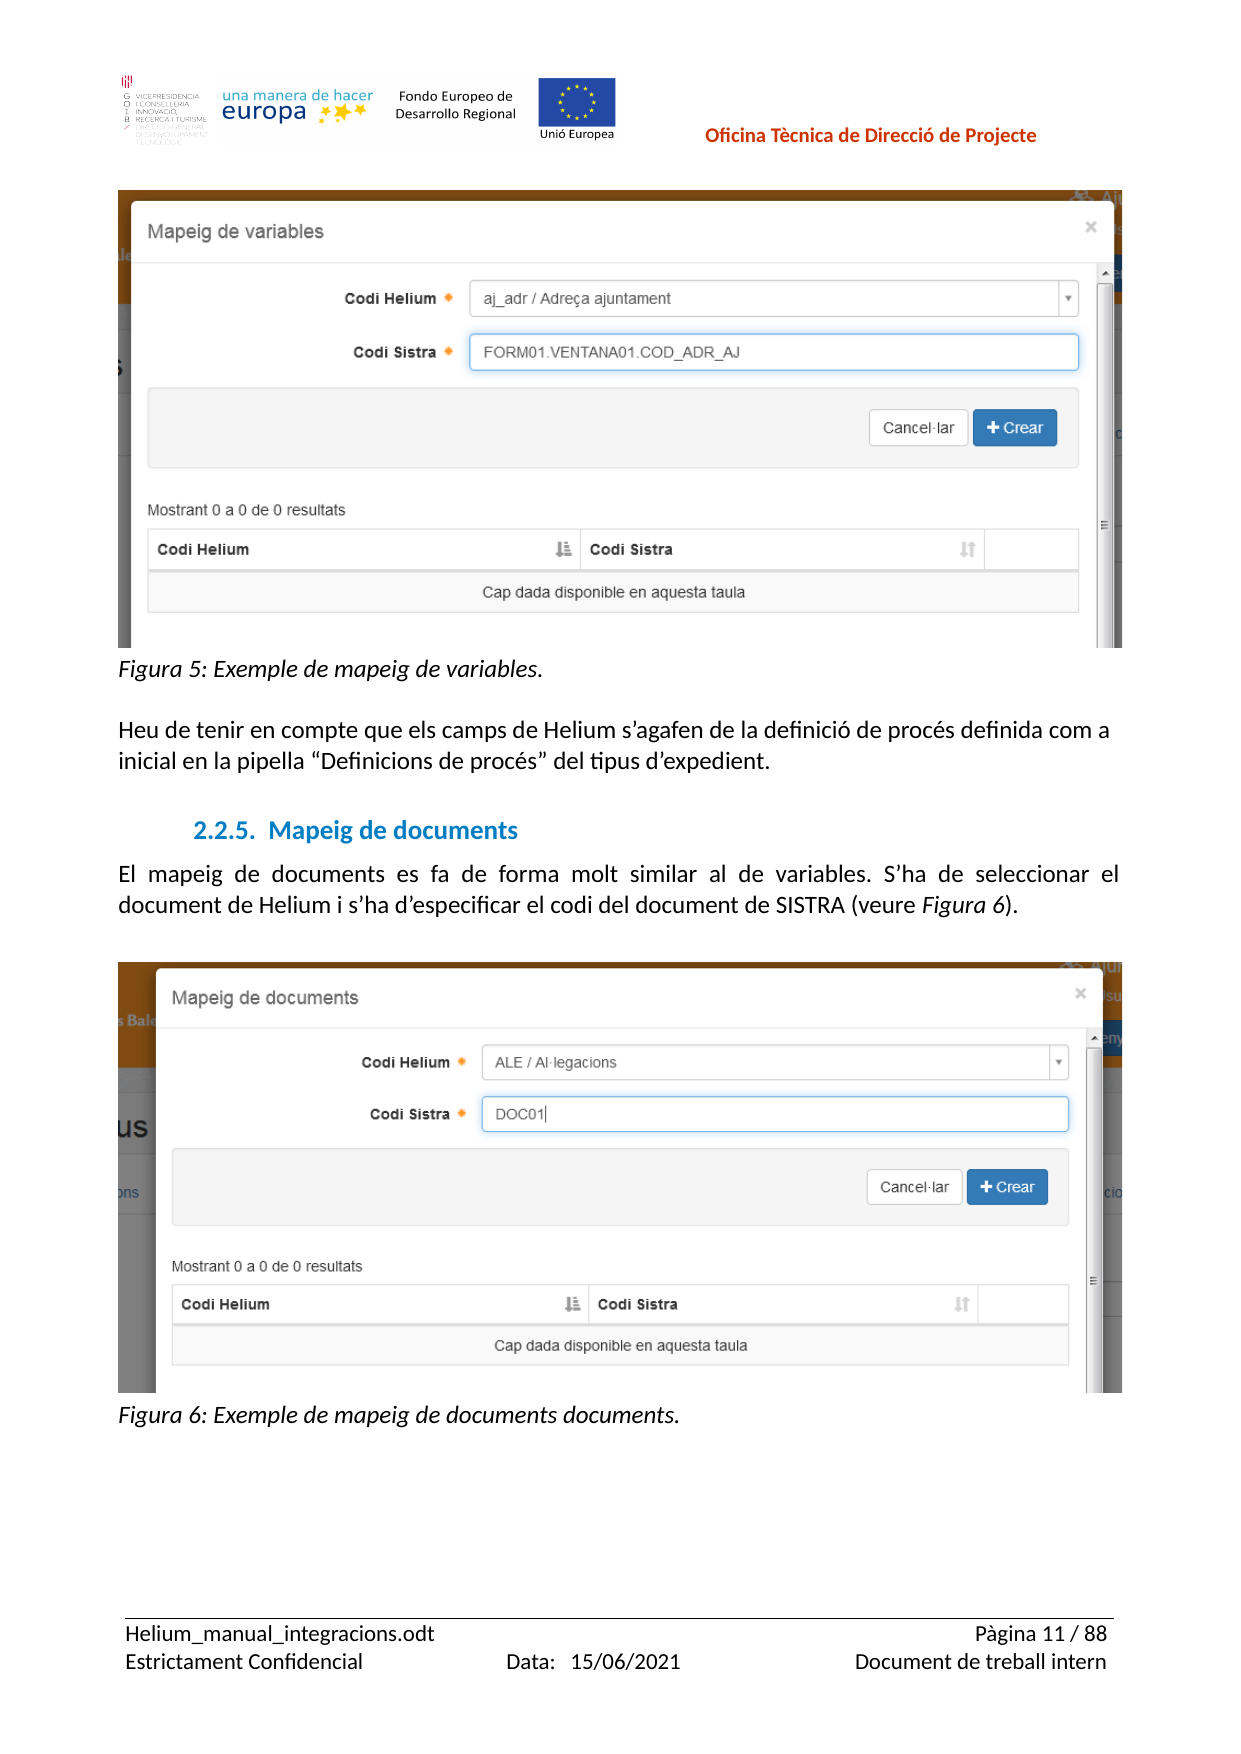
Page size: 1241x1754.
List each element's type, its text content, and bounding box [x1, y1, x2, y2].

subtitle Mapeig de documents [193, 813, 1122, 846]
picture [118, 962, 1123, 1393]
text Heu de tenir en compte que els camps de Helium s’agafen de la definició de procés definida com a inicial en la pipella “Definicions de procés” del tipus d’expedient. [118, 714, 1122, 776]
text El mapeig de documents es fa de forma molt similar al de variables. S’ha de seleccionar el document de Helium i s’ha d’especificar el codi del document de SISTRA (veure Figura 6). [118, 859, 1122, 920]
picture [219, 73, 621, 147]
text Figura 6: Exemple de mapeig de documents documents. [118, 1393, 1122, 1429]
picture [118, 190, 1123, 648]
text Figura 5: Exemple de mapeig de variables. [118, 648, 1122, 684]
picture [118, 73, 213, 147]
